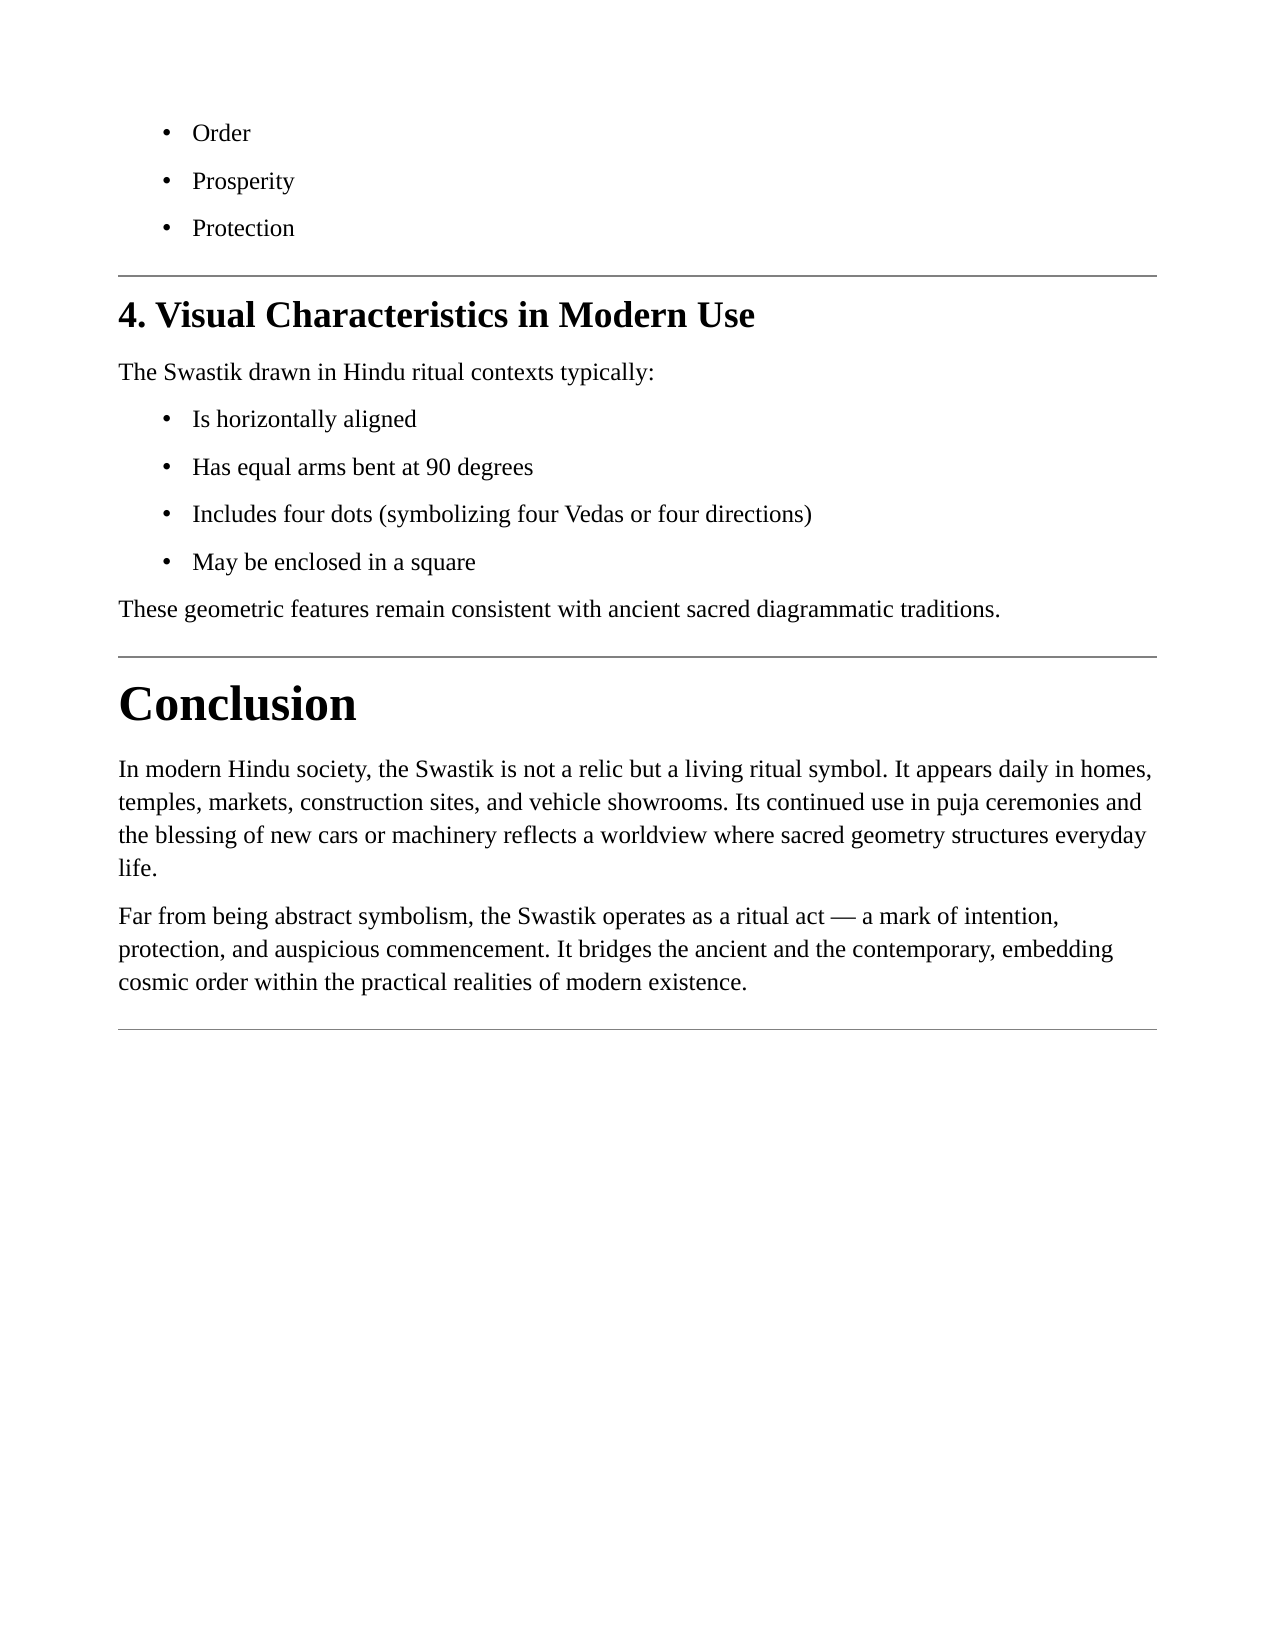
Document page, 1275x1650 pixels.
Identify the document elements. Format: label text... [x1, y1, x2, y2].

list Protection [162, 213, 1157, 242]
list Includes four dots (symbolizing four Vedas or four directions) [162, 499, 1157, 528]
subtitle Conclusion [118, 674, 1157, 731]
subtitle 4. Visual Characteristics in Modern Use [118, 292, 1157, 336]
text Far from being abstract symbolism, the Swastik operates as a ritual act — a mark of intention, protection, and auspicious commencement. It bridges the ancient and the contemporary, embedding cosmic order within the practical realities of modern existence. [118, 901, 1157, 996]
list Has equal arms bent at 90 degrees [162, 452, 1157, 481]
list Is horizontally aligned [162, 404, 1157, 433]
list Order [162, 118, 1157, 147]
text These geometric features remain consistent with ancient sacred diagrammatic traditions. [118, 594, 1157, 623]
text In modern Hindu society, the Swastik is not a relic but a living ritual symbol. It appears daily in homes, temples, markets, construction sites, and vehicle showrooms. Its continued use in puja ceremonies and the blessing of new cars or machinery reflects a worldview where sacred geometry structures everyday life. [118, 754, 1157, 882]
text The Swastik drawn in Hindu ritual contexts typically: [118, 357, 1157, 385]
list May be enclosed in a square [162, 547, 1157, 576]
list Prosperity [162, 166, 1157, 194]
